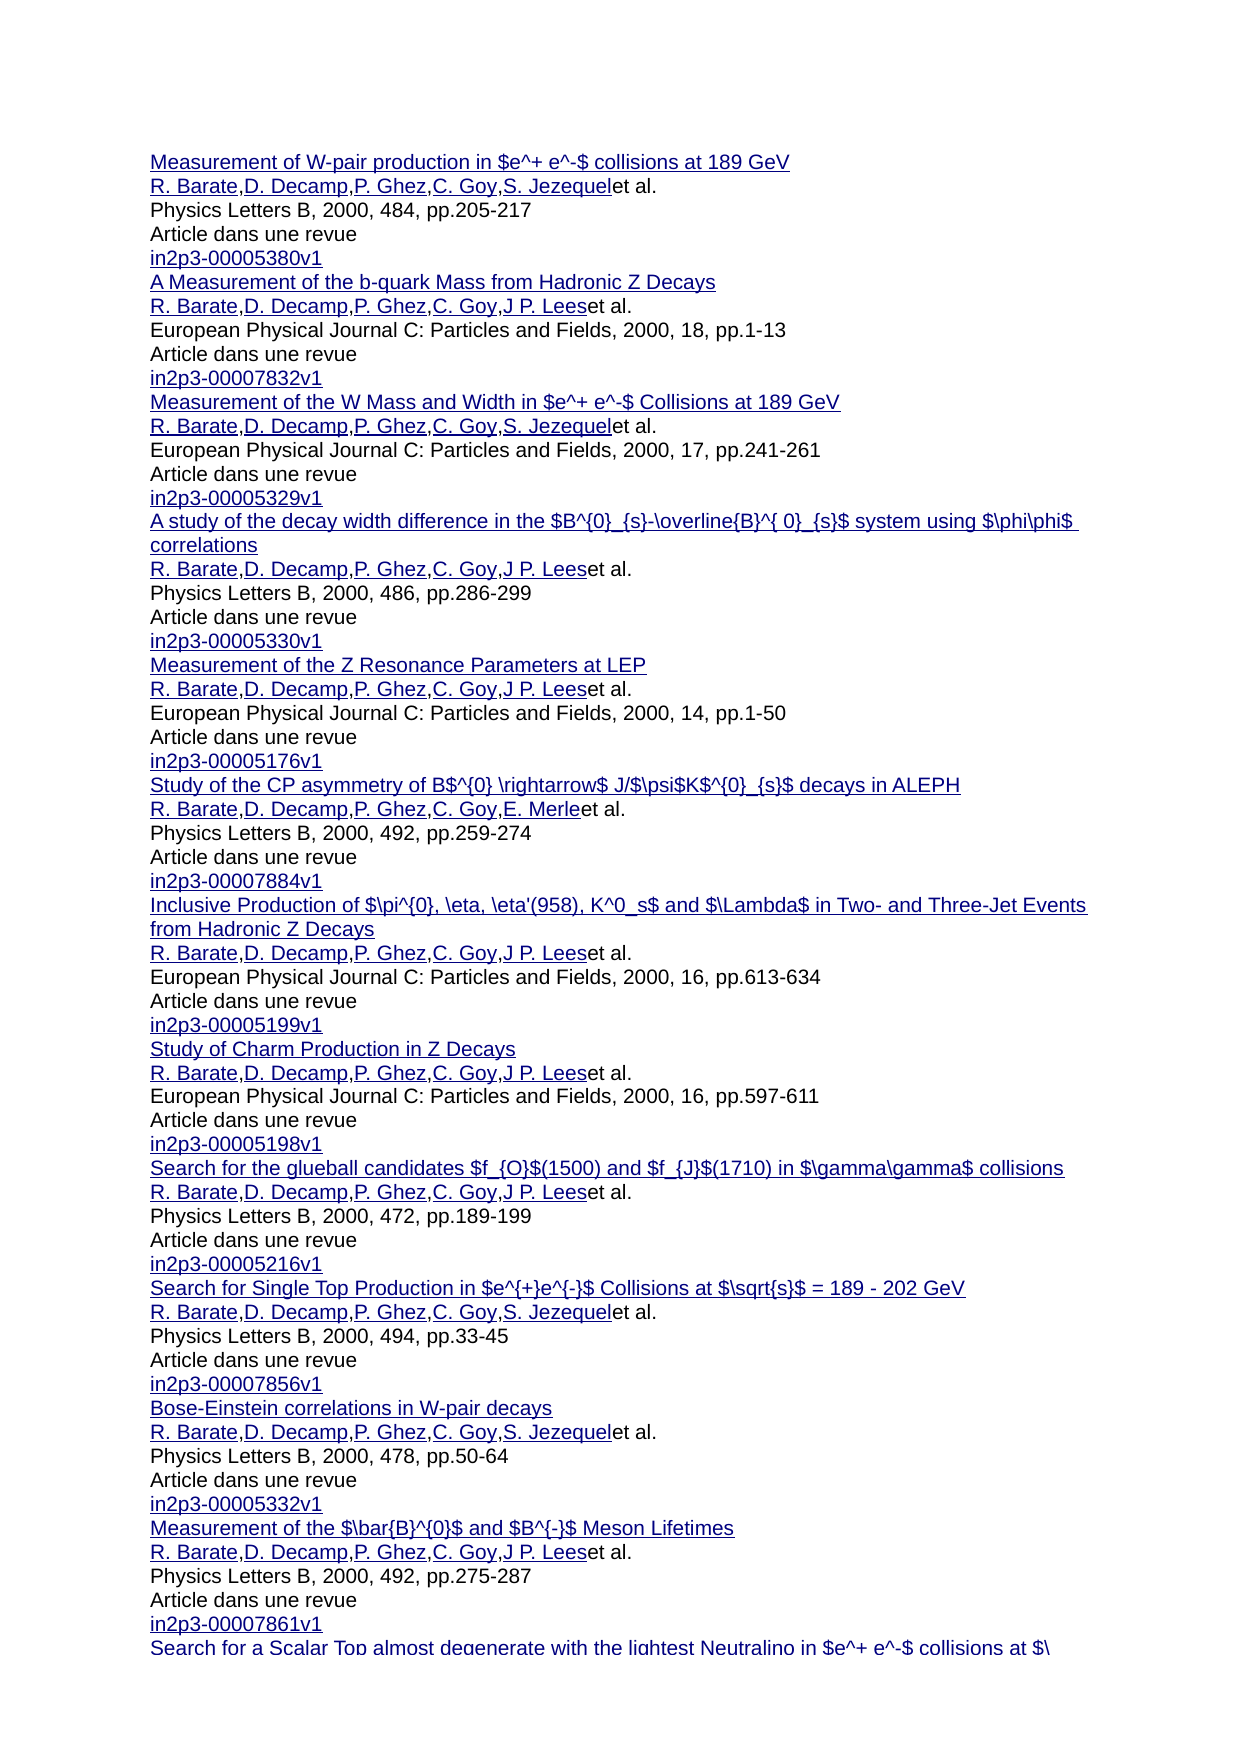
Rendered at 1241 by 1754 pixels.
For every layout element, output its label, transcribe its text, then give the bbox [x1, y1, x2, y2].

table_cell Study of the CP asymmetry of B$^{0} \rightarrow$ J/$\psi$K$^{0}_{s}$ decays in ALEPH R. Barate,D. Decamp,P. Ghez,C. Goy,E. Merleet al. Physics Letters B, 2000, 492, pp.259-274 Article dans une revue in2p3-00007884v1 [150, 773, 1090, 893]
table_cell Search for Single Top Production in $e^{+}e^{-}$ Collisions at $\sqrt{s}$ = 189 - 202 GeV R. Barate,D. Decamp,P. Ghez,C. Goy,S. Jezequelet al. Physics Letters B, 2000, 494, pp.33-45 Article dans une revue in2p3-00007856v1 [150, 1276, 1090, 1396]
table_cell Search for the glueball candidates $f_{O}$(1500) and $f_{J}$(1710) in $\gamma\gamma$ collisions R. Barate,D. Decamp,P. Ghez,C. Goy,J P. Leeset al. Physics Letters B, 2000, 472, pp.189-199 Article dans une revue in2p3-00005216v1 [150, 1156, 1090, 1276]
table_cell Measurement of W-pair production in $e^+ e^-$ collisions at 189 GeV R. Barate,D. Decamp,P. Ghez,C. Goy,S. Jezequelet al. Physics Letters B, 2000, 484, pp.205-217 Article dans une revue in2p3-00005380v1 [150, 150, 1090, 270]
table_cell A study of the decay width difference in the $B^{0}_{s}-\overline{B}^{ 0}_{s}$ system using $\phi\phi$ correlations R. Barate,D. Decamp,P. Ghez,C. Goy,J P. Leeset al. Physics Letters B, 2000, 486, pp.286-299 Article dans une revue in2p3-00005330v1 [150, 509, 1090, 653]
table_cell Measurement of the Z Resonance Parameters at LEP R. Barate,D. Decamp,P. Ghez,C. Goy,J P. Leeset al. European Physical Journal C: Particles and Fields, 2000, 14, pp.1-50 Article dans une revue in2p3-00005176v1 [150, 653, 1090, 773]
table_cell A Measurement of the b-quark Mass from Hadronic Z Decays R. Barate,D. Decamp,P. Ghez,C. Goy,J P. Leeset al. European Physical Journal C: Particles and Fields, 2000, 18, pp.1-13 Article dans une revue in2p3-00007832v1 [150, 270, 1090, 389]
table_cell Study of Charm Production in Z Decays R. Barate,D. Decamp,P. Ghez,C. Goy,J P. Leeset al. European Physical Journal C: Particles and Fields, 2000, 16, pp.597-611 Article dans une revue in2p3-00005198v1 [150, 1036, 1090, 1156]
table_cell Inclusive Production of $\pi^{0}, \eta, \eta'(958), K^0_s$ and $\Lambda$ in Two- and Three-Jet Events from Hadronic Z Decays R. Barate,D. Decamp,P. Ghez,C. Goy,J P. Leeset al. European Physical Journal C: Particles and Fields, 2000, 16, pp.613-634 Article dans une revue in2p3-00005199v1 [150, 893, 1090, 1036]
table_cell Search for a Scalar Top almost degenerate with the lightest Neutralino in $e^+ e^-$ collisions at $\ [150, 1635, 1090, 1655]
table_cell Measurement of the $\bar{B}^{0}$ and $B^{-}$ Meson Lifetimes R. Barate,D. Decamp,P. Ghez,C. Goy,J P. Leeset al. Physics Letters B, 2000, 492, pp.275-287 Article dans une revue in2p3-00007861v1 [150, 1516, 1090, 1635]
table_cell Measurement of the W Mass and Width in $e^+ e^-$ Collisions at 189 GeV R. Barate,D. Decamp,P. Ghez,C. Goy,S. Jezequelet al. European Physical Journal C: Particles and Fields, 2000, 17, pp.241-261 Article dans une revue in2p3-00005329v1 [150, 390, 1090, 509]
table_cell Bose-Einstein correlations in W-pair decays R. Barate,D. Decamp,P. Ghez,C. Goy,S. Jezequelet al. Physics Letters B, 2000, 478, pp.50-64 Article dans une revue in2p3-00005332v1 [150, 1396, 1090, 1516]
